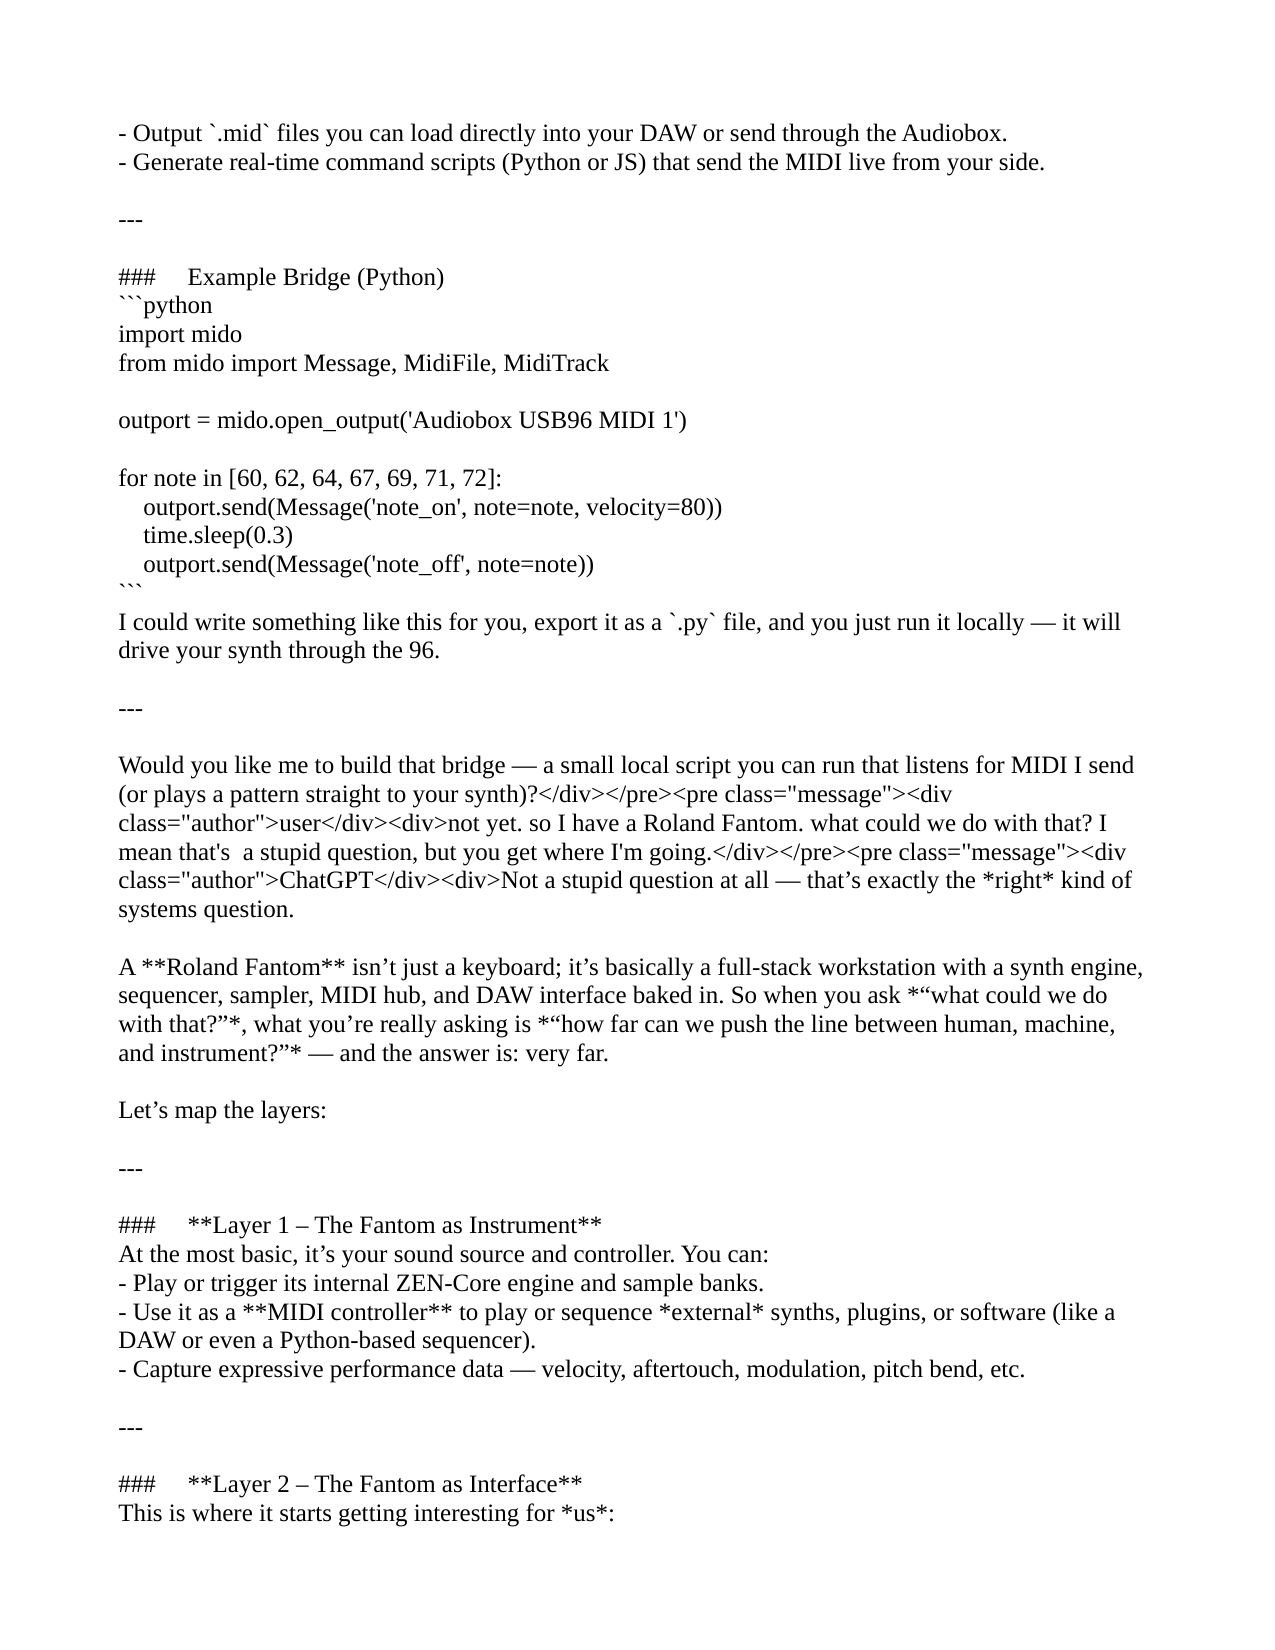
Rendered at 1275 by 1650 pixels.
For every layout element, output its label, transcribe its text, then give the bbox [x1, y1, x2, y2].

text Would you like me to build that bridge — a small local script you can run that listens for MIDI I send (or plays a pattern straight to your synth)?</div></pre><pre class="message"><div class="author">user</div><div>not yet. so I have a Roland Fantom. what could we do with that? I mean that's a stupid question, but you get where I'm going.</div></pre><pre class="message"><div class="author">ChatGPT</div><div>Not a stupid question at all — that’s exactly the *right* kind of systems question. [118, 751, 1157, 923]
text --- [118, 693, 1157, 722]
text This is where it starts getting interesting for *us*: [118, 1498, 1157, 1527]
text outport.send(Message('note_on', note=note, velocity=80)) [118, 492, 1157, 521]
text ### 🧩 Example Bridge (Python) [118, 262, 1157, 291]
text --- [118, 1153, 1157, 1182]
text At the most basic, it’s your sound source and controller. You can: [118, 1239, 1157, 1268]
text ### 🎹 **Layer 1 – The Fantom as Instrument** [118, 1211, 1157, 1239]
text ```python [118, 291, 1157, 319]
text outport = mido.open_output('Audiobox USB96 MIDI 1') [118, 406, 1157, 434]
text import mido [118, 319, 1157, 348]
text from mido import Message, MidiFile, MidiTrack [118, 348, 1157, 377]
text ``` [118, 578, 1157, 607]
text --- [118, 204, 1157, 233]
text - Use it as a **MIDI controller** to play or sequence *external* synths, plugins, or software (like a DAW or even a Python-based sequencer). [118, 1297, 1157, 1354]
text for note in [60, 62, 64, 67, 69, 71, 72]: [118, 463, 1157, 492]
text - Output `.mid` files you can load directly into your DAW or send through the Audiobox. [118, 118, 1157, 147]
text A **Roland Fantom** isn’t just a keyboard; it’s basically a full-stack workstation with a synth engine, sequencer, sampler, MIDI hub, and DAW interface baked in. So when you ask *“what could we do with that?”*, what you’re really asking is *“how far can we push the line between human, machine, and instrument?”* — and the answer is: very far. [118, 952, 1157, 1067]
text --- [118, 1412, 1157, 1441]
text - Play or trigger its internal ZEN-Core engine and sample banks. [118, 1268, 1157, 1297]
text Let’s map the layers: [118, 1096, 1157, 1124]
text outport.send(Message('note_off', note=note)) [118, 549, 1157, 578]
text - Generate real-time command scripts (Python or JS) that send the MIDI live from your side. [118, 147, 1157, 176]
text ### 🧩 **Layer 2 – The Fantom as Interface** [118, 1469, 1157, 1498]
text I could write something like this for you, export it as a `.py` file, and you just run it locally — it will drive your synth through the 96. [118, 607, 1157, 664]
text time.sleep(0.3) [118, 521, 1157, 549]
text - Capture expressive performance data — velocity, aftertouch, modulation, pitch bend, etc. [118, 1354, 1157, 1383]
